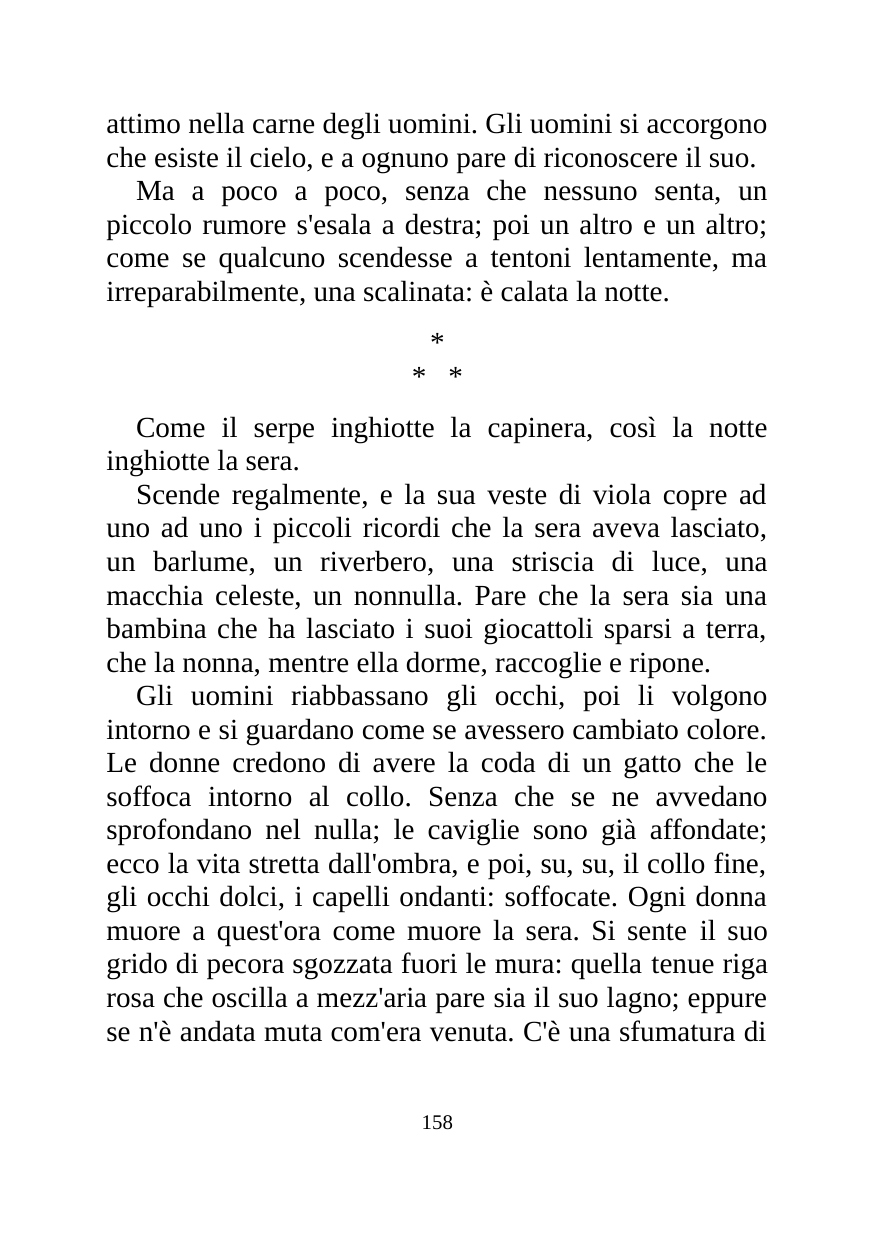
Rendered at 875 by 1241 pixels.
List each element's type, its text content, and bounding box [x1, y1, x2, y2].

text attimo nella carne degli uomini. Gli uomini si accorgono che esiste il cielo, e a ognuno pare di riconoscere il suo. [106, 106, 768, 173]
text * * * [106, 325, 768, 392]
text Scende regalmente, e la sua veste di viola copre ad uno ad uno i piccoli ricordi che la sera aveva lasciato, un barlume, un riverbero, una striscia di luce, una macchia celeste, un nonnulla. Pare che la sera sia una bambina che ha lasciato i suoi giocattoli sparsi a terra, che la nonna, mentre ella dorme, raccoglie e ripone. [106, 477, 768, 678]
text Ma a poco a poco, senza che nessuno senta, un piccolo rumore s'esala a destra; poi un altro e un altro; come se qualcuno scendesse a tentoni lentamente, ma irreparabilmente, una scalinata: è calata la notte. [106, 173, 768, 307]
text Come il serpe inghiotte la capinera, così la notte inghiotte la sera. [106, 410, 768, 477]
text Gli uomini riabbassano gli occhi, poi li volgono intorno e si guardano come se avessero cambiato colore. Le donne credono di avere la coda di un gatto che le soffoca intorno al collo. Senza che se ne avvedano sprofondano nel nulla; le caviglie sono già affondate; ecco la vita stretta dall'ombra, e poi, su, su, il collo fine, gli occhi dolci, i capelli ondanti: soffocate. Ogni donna muore a quest'ora come muore la sera. Si sente il suo grido di pecora sgozzata fuori le mura: quella tenue riga rosa che oscilla a mezz'aria pare sia il suo lagno; eppure se n'è andata muta com'era venuta. C'è una sfumatura di [106, 678, 768, 1047]
